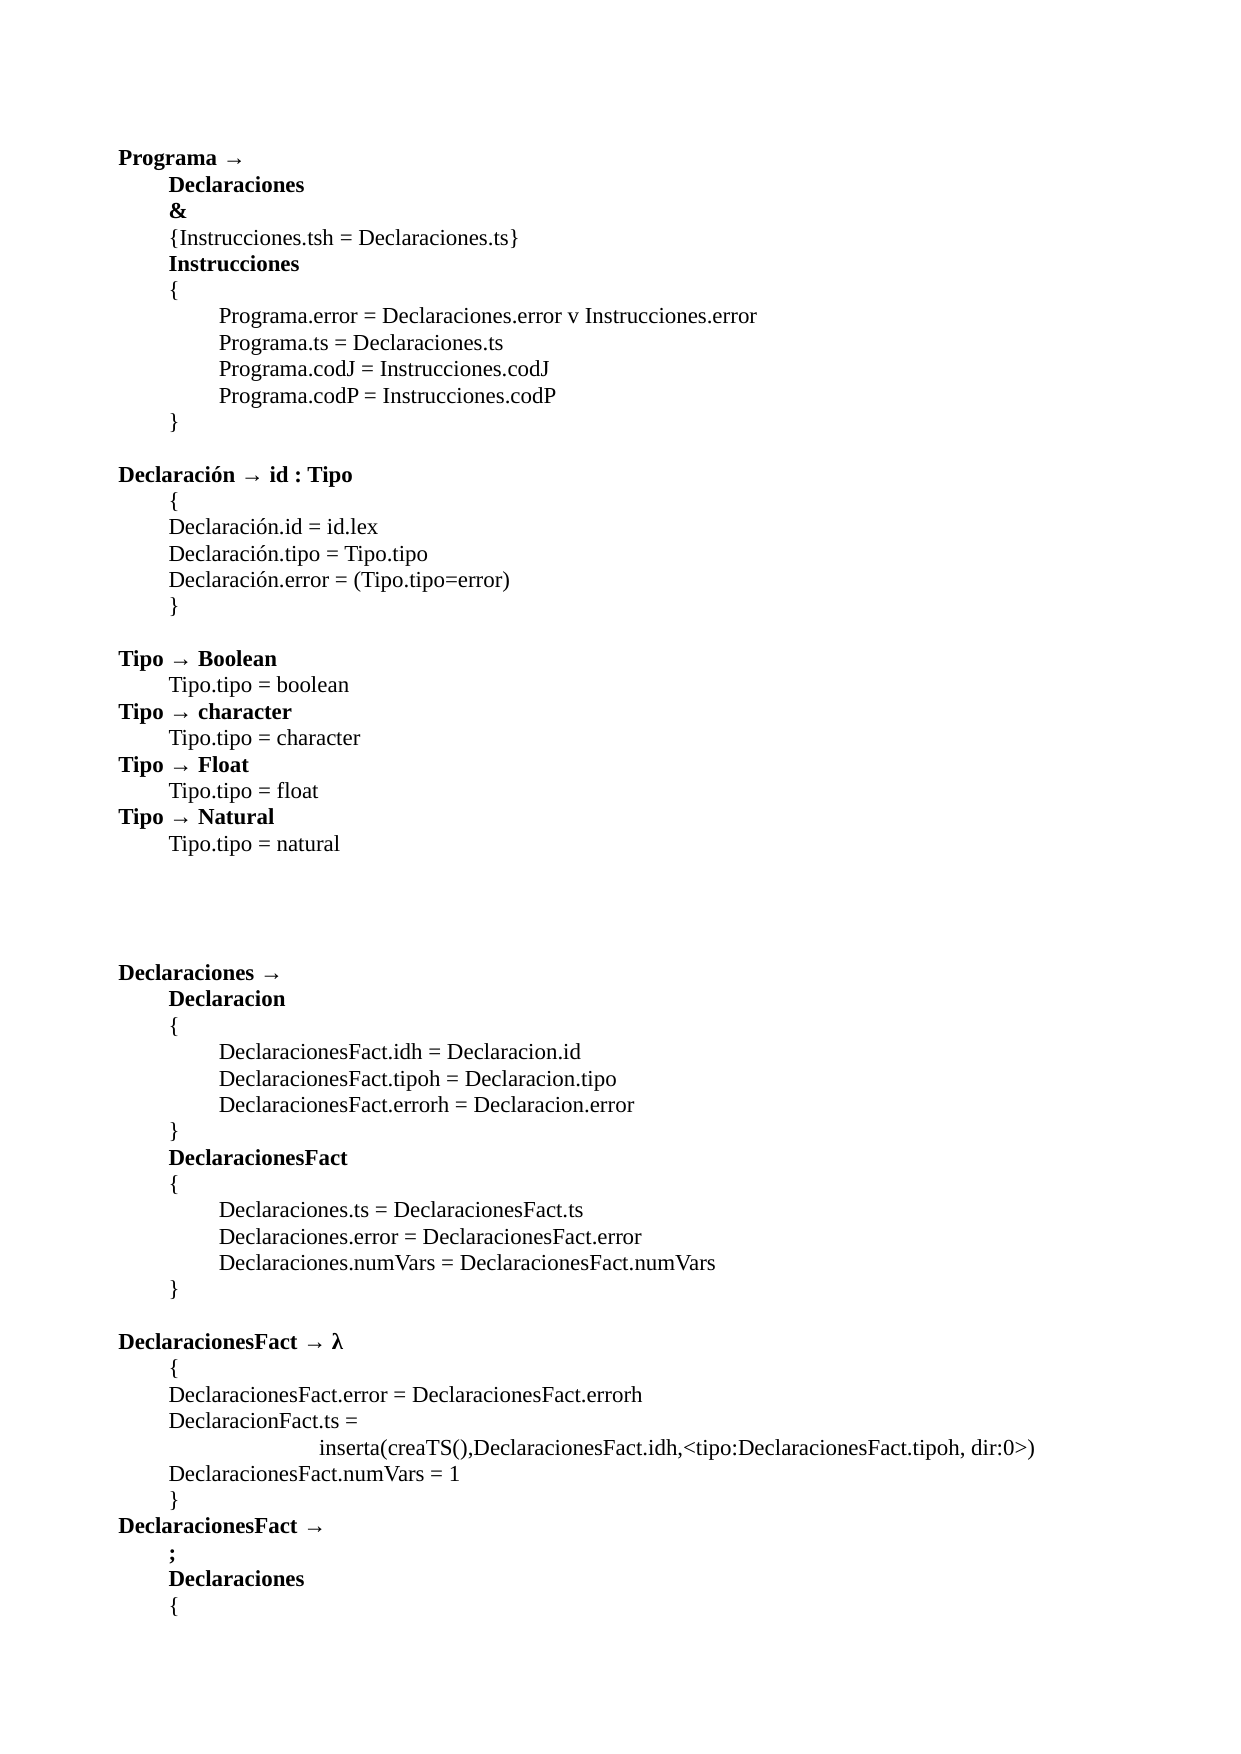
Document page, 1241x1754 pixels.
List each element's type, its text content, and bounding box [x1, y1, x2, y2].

text {Instrucciones.tsh = Declaraciones.ts} [118, 223, 1122, 250]
text DeclaracionesFact.idh = Declaracion.id [118, 1038, 1122, 1064]
text DeclaracionesFact [118, 1144, 1122, 1170]
text Tipo.tipo = boolean [118, 672, 1122, 698]
text DeclaracionesFact.error = DeclaracionesFact.errorh [118, 1381, 1122, 1407]
text Declaración.id = id.lex [118, 513, 1122, 540]
text & [118, 197, 1122, 223]
text ; [118, 1539, 1122, 1565]
text DeclaracionesFact.errorh = Declaracion.error [118, 1091, 1122, 1117]
text Declaraciones.numVars = DeclaracionesFact.numVars [118, 1249, 1122, 1275]
text inserta(creaTS(),DeclaracionesFact.idh,<tipo:DeclaracionesFact.tipoh, dir:0>) [118, 1433, 1122, 1460]
text Tipo.tipo = character [118, 724, 1122, 751]
text { [118, 1012, 1122, 1038]
text } [118, 1275, 1122, 1302]
text Programa.error = Declaraciones.error v Instrucciones.error [118, 303, 1122, 329]
text { [118, 487, 1122, 513]
text Declaraciones [118, 1565, 1122, 1592]
text Programa.codJ = Instrucciones.codJ [118, 355, 1122, 382]
text { [118, 1170, 1122, 1196]
text Declaración.error = (Tipo.tipo=error) [118, 566, 1122, 592]
text Declaraciones [118, 171, 1122, 197]
text Declaración.tipo = Tipo.tipo [118, 540, 1122, 566]
text Tipo → Boolean [118, 645, 1122, 672]
text } [118, 408, 1122, 434]
text DeclaracionesFact.numVars = 1 [118, 1460, 1122, 1486]
text Declaraciones.ts = DeclaracionesFact.ts [118, 1196, 1122, 1223]
text { [118, 276, 1122, 303]
text Declaraciones → [118, 959, 1122, 986]
text DeclaracionesFact → [118, 1513, 1122, 1539]
text Declaraciones.error = DeclaracionesFact.error [118, 1223, 1122, 1249]
text Tipo.tipo = float [118, 777, 1122, 803]
text Tipo.tipo = natural [118, 830, 1122, 856]
text DeclaracionesFact.tipoh = Declaracion.tipo [118, 1064, 1122, 1091]
text Instrucciones [118, 250, 1122, 276]
text Tipo → character [118, 698, 1122, 724]
text Declaracion [118, 986, 1122, 1012]
text Declaración → id : Tipo [118, 461, 1122, 487]
text Programa → [118, 144, 1122, 171]
text Programa.ts = Declaraciones.ts [118, 329, 1122, 355]
text } [118, 592, 1122, 619]
text Tipo → Natural [118, 803, 1122, 830]
text } [118, 1117, 1122, 1144]
text Programa.codP = Instrucciones.codP [118, 382, 1122, 408]
text DeclaracionesFact → λ [118, 1328, 1122, 1354]
text } [118, 1486, 1122, 1513]
text { [118, 1592, 1122, 1618]
text DeclaracionFact.ts = [118, 1407, 1122, 1433]
text { [118, 1354, 1122, 1381]
text Tipo → Float [118, 751, 1122, 777]
